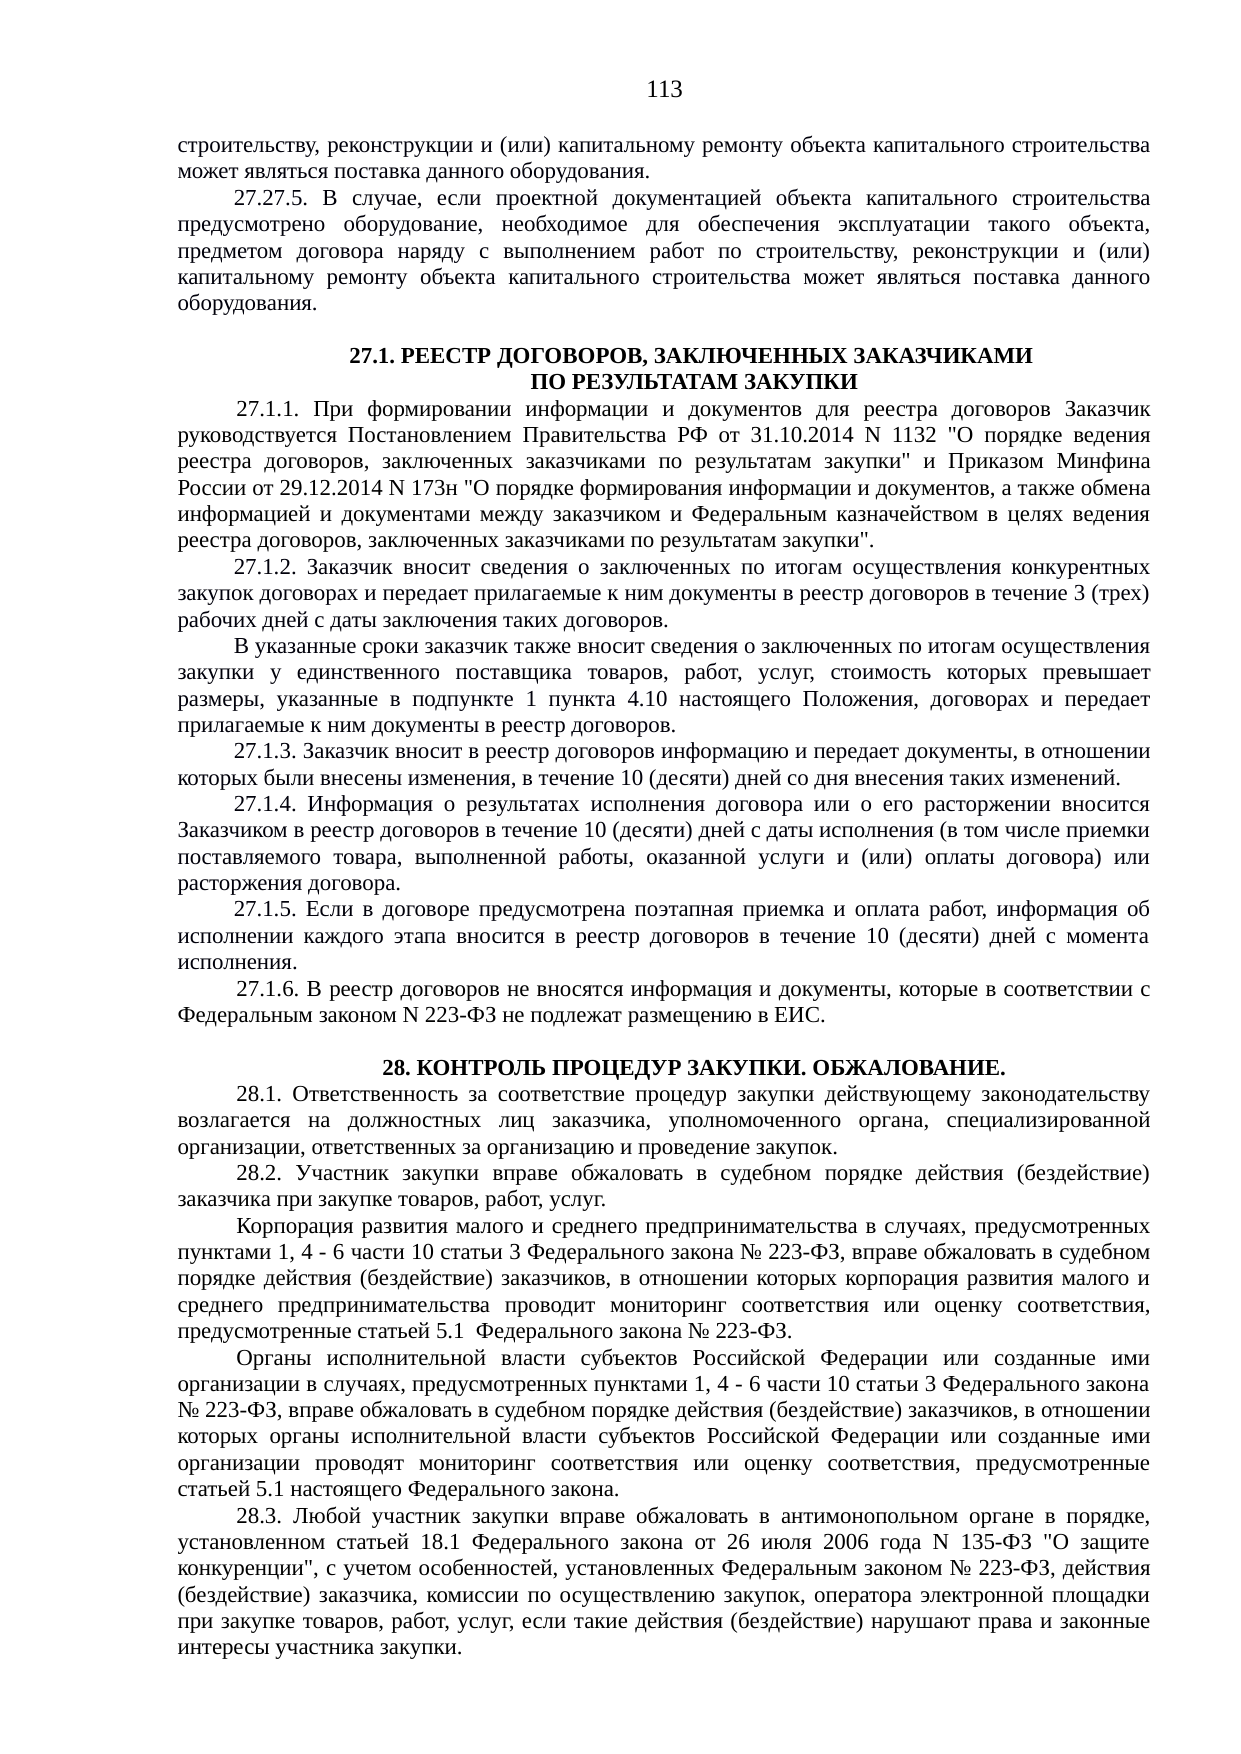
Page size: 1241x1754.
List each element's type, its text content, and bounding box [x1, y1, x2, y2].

text строительству, реконструкции и (или) капитальному ремонту объекта капитального строительства может являться поставка данного оборудования. [177, 131, 1152, 184]
text 27.1. РЕЕСТР ДОГОВОРОВ, ЗАКЛЮЧЕННЫХ ЗАКАЗЧИКАМИ [177, 342, 1152, 368]
text 27.1.3. Заказчик вносит в реестр договоров информацию и передает документы, в отношении которых были внесены изменения, в течение 10 (десяти) дней со дня внесения таких изменений. [177, 737, 1152, 790]
text 27.1.5. Если в договоре предусмотрена поэтапная приемка и оплата работ, информация об исполнении каждого этапа вносится в реестр договоров в течение 10 (десяти) дней с момента исполнения. [177, 896, 1152, 974]
text 28. КОНТРОЛЬ ПРОЦЕДУР ЗАКУПКИ. ОБЖАЛОВАНИЕ. [177, 1054, 1152, 1080]
text 27.1.6. В реестр договоров не вносятся информация и документы, которые в соответствии с Федеральным законом N 223-ФЗ не подлежат размещению в ЕИС. [177, 974, 1152, 1027]
text В указанные сроки заказчик также вносит сведения о заключенных по итогам осуществления закупки у единственного поставщика товаров, работ, услуг, стоимость которых превышает размеры, указанные в подпункте 1 пункта 4.10 настоящего Положения, договорах и передает прилагаемые к ним документы в реестр договоров. [177, 632, 1152, 737]
text ПО РЕЗУЛЬТАТАМ ЗАКУПКИ [177, 368, 1152, 395]
text 27.1.4. Информация о результатах исполнения договора или о его расторжении вносится Заказчиком в реестр договоров в течение 10 (десяти) дней с даты исполнения (в том числе приемки поставляемого товара, выполненной работы, оказанной услуги и (или) оплаты договора) или расторжения договора. [177, 790, 1152, 896]
text 27.27.5. В случае, если проектной документацией объекта капитального строительства предусмотрено оборудование, необходимое для обеспечения эксплуатации такого объекта, предметом договора наряду с выполнением работ по строительству, реконструкции и (или) капитальному ремонту объекта капитального строительства может являться поставка данного оборудования. [177, 184, 1152, 316]
text Корпорация развития малого и среднего предпринимательства в случаях, предусмотренных пунктами 1, 4 - 6 части 10 статьи 3 Федерального закона № 223-ФЗ, вправе обжаловать в судебном порядке действия (бездействие) заказчиков, в отношении которых корпорация развития малого и среднего предпринимательства проводит мониторинг соответствия или оценку соответствия, предусмотренные статьей 5.1 Федерального закона № 223-ФЗ. [177, 1212, 1152, 1343]
text 28.2. Участник закупки вправе обжаловать в судебном порядке действия (бездействие) заказчика при закупке товаров, работ, услуг. [177, 1159, 1152, 1212]
text 27.1.2. Заказчик вносит сведения о заключенных по итогам осуществления конкурентных закупок договорах и передает прилагаемые к ним документы в реестр договоров в течение 3 (трех) рабочих дней с даты заключения таких договоров. [177, 553, 1152, 632]
text 28.1. Ответственность за соответствие процедур закупки действующему законодательству возлагается на должностных лиц заказчика, уполномоченного органа, специализированной организации, ответственных за организацию и проведение закупок. [177, 1080, 1152, 1159]
text 27.1.1. При формировании информации и документов для реестра договоров Заказчик руководствуется Постановлением Правительства РФ от 31.10.2014 N 1132 "О порядке ведения реестра договоров, заключенных заказчиками по результатам закупки" и Приказом Минфина России от 29.12.2014 N 173н "О порядке формирования информации и документов, а также обмена информацией и документами между заказчиком и Федеральным казначейством в целях ведения реестра договоров, заключенных заказчиками по результатам закупки". [177, 395, 1152, 553]
text 28.3. Любой участник закупки вправе обжаловать в антимонопольном органе в порядке, установленном статьей 18.1 Федерального закона от 26 июля 2006 года N 135-ФЗ "О защите конкуренции", с учетом особенностей, установленных Федеральным законом № 223-ФЗ, действия (бездействие) заказчика, комиссии по осуществлению закупок, оператора электронной площадки при закупке товаров, работ, услуг, если такие действия (бездействие) нарушают права и законные интересы участника закупки. [177, 1502, 1152, 1660]
text Органы исполнительной власти субъектов Российской Федерации или созданные ими организации в случаях, предусмотренных пунктами 1, 4 - 6 части 10 статьи 3 Федерального закона № 223-ФЗ, вправе обжаловать в судебном порядке действия (бездействие) заказчиков, в отношении которых органы исполнительной власти субъектов Российской Федерации или созданные ими организации проводят мониторинг соответствия или оценку соответствия, предусмотренные статьей 5.1 настоящего Федерального закона. [177, 1343, 1152, 1502]
